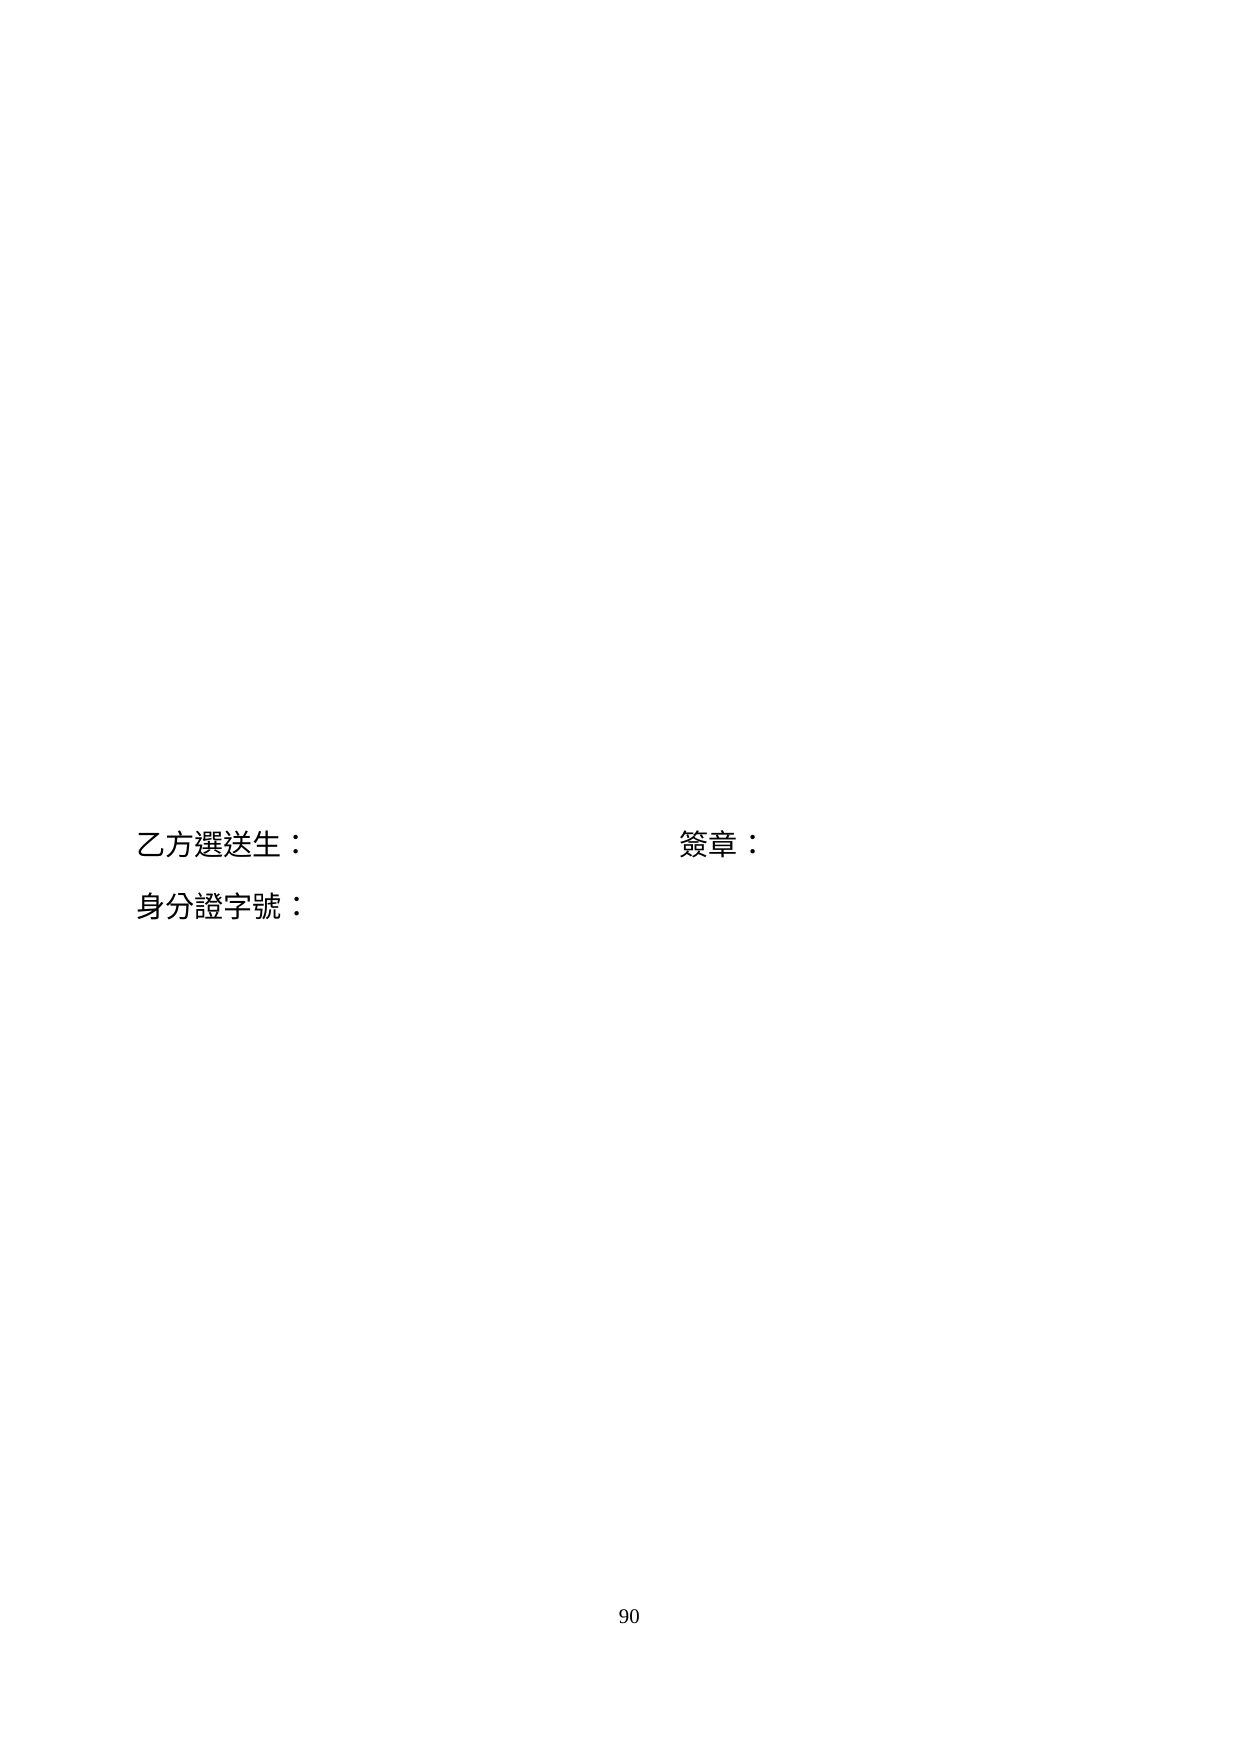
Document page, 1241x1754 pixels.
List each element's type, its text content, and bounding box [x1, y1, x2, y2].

text 乙方選送生： 簽章： [136, 801, 1122, 863]
text 身分證字號： [136, 863, 1122, 926]
